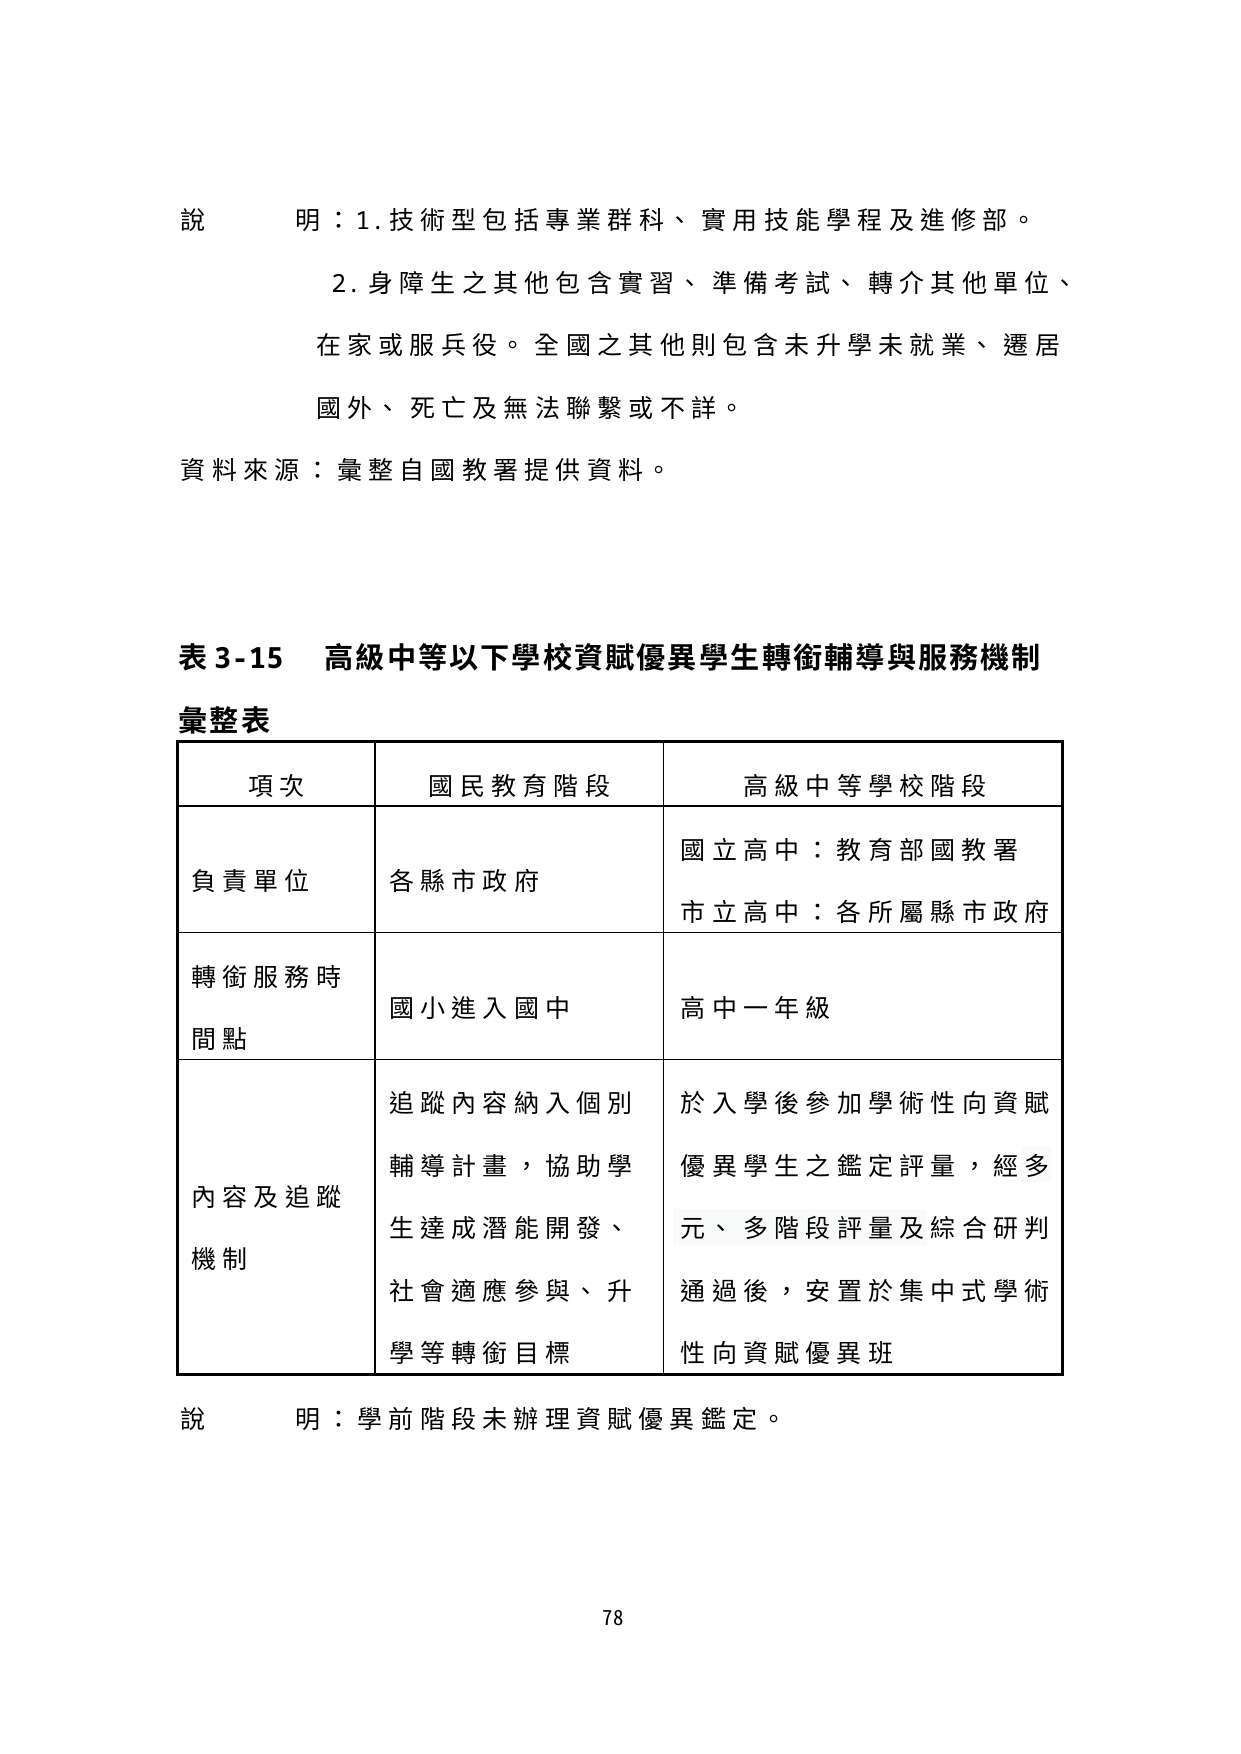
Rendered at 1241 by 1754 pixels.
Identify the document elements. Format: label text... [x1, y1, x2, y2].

table_cell 國立高中：教育部國教署 市立高中：各所屬縣市政府 [664, 807, 1061, 932]
table_cell 追蹤內容納入個別輔導計畫，協助學生達成潛能開發、社會適應參與、升學等轉銜目標 [376, 1060, 663, 1372]
text 說 明：學前階段未辦理資賦優異鑑定。 [169, 1376, 1063, 1438]
table_cell 轉銜服務時間點 [179, 933, 374, 1058]
table_cell 於入學後參加學術性向資賦優異學生之鑑定評量，經多元、多階段評量及綜合研判通過後，安置於集中式學術性向資賦優異班 [664, 1060, 1061, 1372]
table_cell 負責單位 [179, 807, 374, 932]
table_cell 高中一年級 [664, 933, 1061, 1058]
table_header 國民教育階段 [376, 743, 663, 805]
table_header 高級中等學校階段 [664, 743, 1061, 805]
text 表3-15 高級中等以下學校資賦優異學生轉銜輔導與服務機制彙整表 [163, 615, 1063, 740]
text 資料來源：彙整自國教署提供資料。 [169, 427, 1063, 490]
text 2.身障生之其他包含實習、準備考試、轉介其他單位、在家或服兵役。全國之其他則包含未升學未就業、遷居國外、死亡及無法聯繫或不詳。 [169, 240, 1063, 427]
table_header 項次 [179, 743, 374, 805]
text 說 明：1.技術型包括專業群科、實用技能學程及進修部。 [169, 177, 1063, 240]
table_cell 國小進入國中 [376, 933, 663, 1058]
table_cell 各縣市政府 [376, 807, 663, 932]
table_cell 內容及追蹤機制 [179, 1060, 374, 1372]
